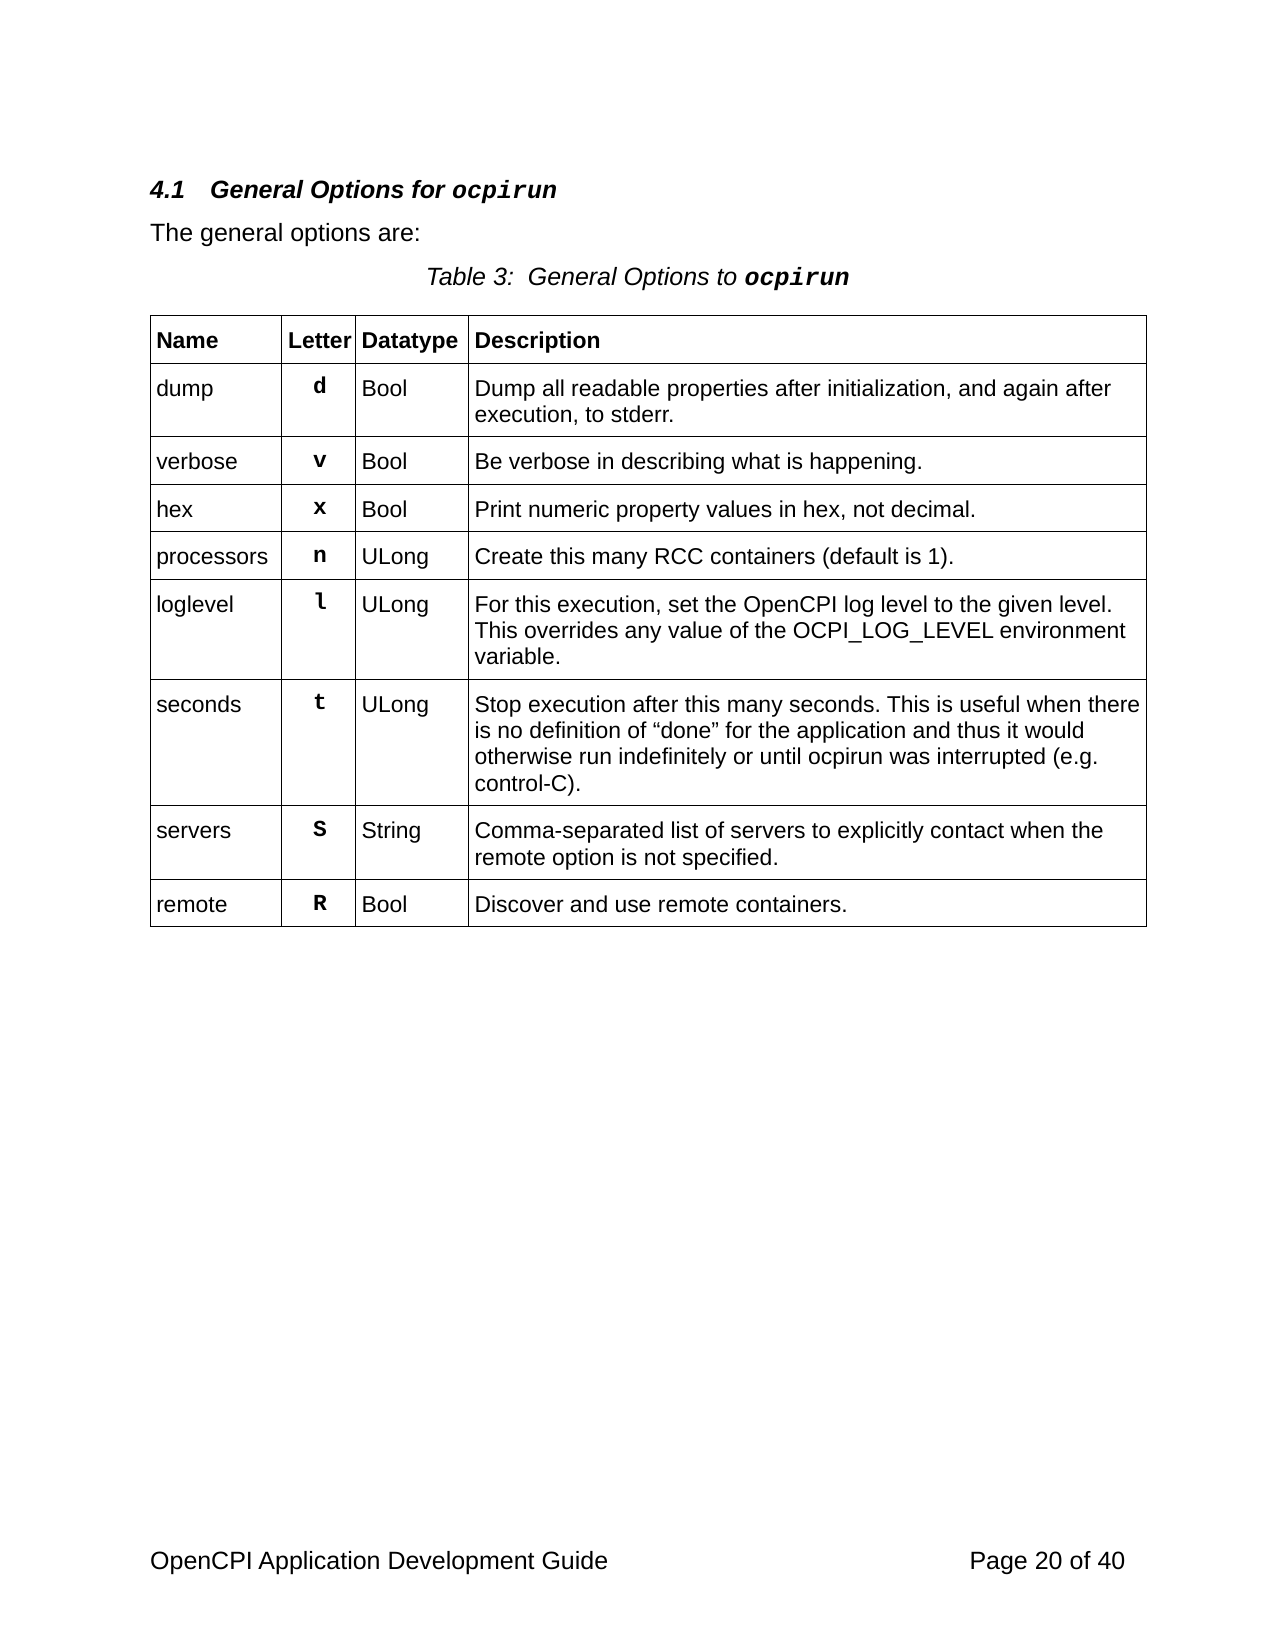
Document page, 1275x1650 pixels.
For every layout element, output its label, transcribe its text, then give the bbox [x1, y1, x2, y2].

table_cell n [282, 532, 355, 578]
table_cell remote [151, 880, 281, 926]
table_cell R [282, 880, 355, 926]
table_header Name [151, 316, 281, 362]
text Table 3: General Options to ocpirun [150, 262, 1125, 293]
table_cell S [282, 806, 355, 879]
table_cell t [282, 680, 355, 805]
table_cell servers [151, 806, 281, 879]
table_cell Dump all readable properties after initialization, and again after execution, to stderr. [469, 364, 1146, 436]
table_cell verbose [151, 437, 281, 484]
table_cell Discover and use remote containers. [469, 880, 1146, 926]
table_header Datatype [356, 316, 468, 362]
table_cell x [282, 485, 355, 531]
table_header Letter [282, 316, 355, 362]
table_cell Comma-separated list of servers to explicitly contact when the remote option is not specified. [469, 806, 1146, 879]
subtitle General Options for ocpirun [150, 175, 1125, 206]
table_cell Be verbose in describing what is happening. [469, 437, 1146, 484]
table_cell dump [151, 364, 281, 436]
table_cell Stop execution after this many seconds. This is useful when there is no definition of “done” for the application and thus it would otherwise run indefinitely or until ocpirun was interrupted (e.g. control-C). [469, 680, 1146, 805]
table_cell ULong [356, 580, 468, 678]
table_cell Print numeric property values in hex, not decimal. [469, 485, 1146, 531]
table_cell String [356, 806, 468, 879]
table_cell l [282, 580, 355, 678]
table_cell Bool [356, 364, 468, 436]
table_cell ULong [356, 680, 468, 805]
text The general options are: [150, 218, 1125, 247]
table_cell Bool [356, 437, 468, 484]
table_cell seconds [151, 680, 281, 805]
table_cell v [282, 437, 355, 484]
table_cell d [282, 364, 355, 436]
table_cell ULong [356, 532, 468, 578]
table_cell Bool [356, 880, 468, 926]
table_cell processors [151, 532, 281, 578]
table_header Description [469, 316, 1146, 362]
table_cell loglevel [151, 580, 281, 678]
table_cell Create this many RCC containers (default is 1). [469, 532, 1146, 578]
table_cell hex [151, 485, 281, 531]
table_cell Bool [356, 485, 468, 531]
table_cell For this execution, set the OpenCPI log level to the given level. This overrides any value of the OCPI_LOG_LEVEL environment variable. [469, 580, 1146, 678]
